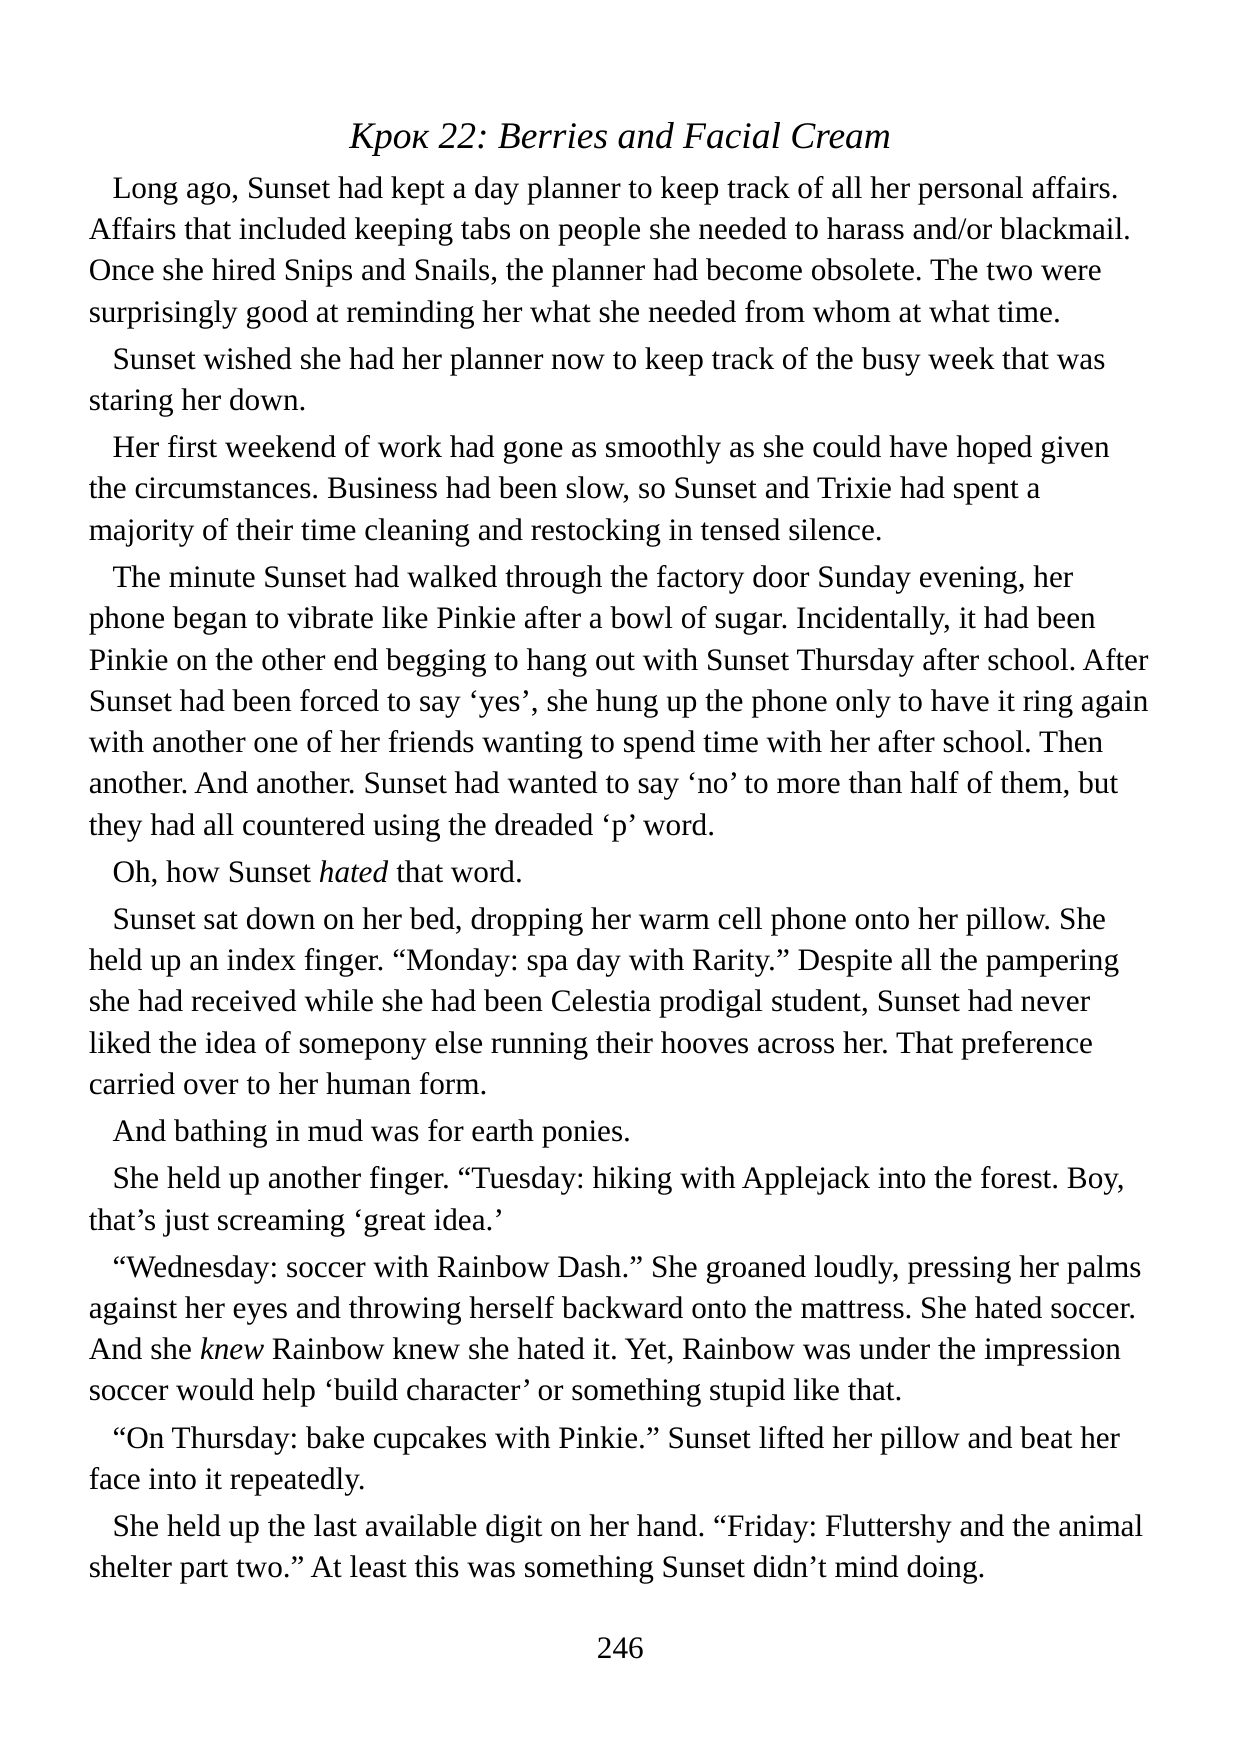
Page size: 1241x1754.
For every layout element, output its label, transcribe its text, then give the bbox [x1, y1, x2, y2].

text Oh, how Sunset hated that word. [88, 853, 1152, 889]
text The minute Sunset had walked through the factory door Sunday evening, her phone began to vibrate like Pinkie after a bowl of sugar. Incidentally, it had been Pinkie on the other end begging to hang out with Sunset Thursday after school. After Sunset had been forced to say ‘yes’, she hung up the phone only to have it ring again with another one of her friends wanting to spend time with her after school. Then another. And another. Sunset had wanted to say ‘no’ to more than half of them, but they had all countered using the dreaded ‘p’ word. [88, 558, 1152, 842]
text She held up the last available digit on her hand. “Friday: Fluttershy and the animal shelter part two.” At least this was something Sunset didn’t mind doing. [88, 1507, 1152, 1584]
text And bathing in mud was for earth ponies. [88, 1112, 1152, 1148]
text Sunset wished she had her planner now to keep track of the busy week that was staring her down. [88, 340, 1152, 417]
text Her first weekend of work had gone as smoothly as she could have hoped given the circumstances. Business had been slow, so Sunset and Trixie had spent a majority of their time cleaning and restocking in tensed silence. [88, 428, 1152, 547]
text “Wednesday: soccer with Rainbow Dash.” She groaned loudly, pressing her palms against her eyes and throwing herself backward onto the mattress. She hated soccer. And she knew Rainbow knew she hated it. Yet, Rainbow was under the impression soccer would help ‘build character’ or something stupid like that. [88, 1248, 1152, 1408]
text Long ago, Sunset had kept a day planner to keep track of all her personal affairs. Affairs that included keeping tabs on people she needed to harass and/or blackmail. Once she hired Snips and Snails, the planner had become obsolete. The two were surprisingly good at reminding her what she needed from whom at what time. [88, 169, 1152, 329]
text “On Thursday: bake cupcakes with Pinkie.” Sunset lifted her pillow and beat her face into it repeatedly. [88, 1419, 1152, 1496]
text Sunset sat down on her bed, dropping her warm cell phone onto her pillow. She held up an index finger. “Monday: spa day with Rarity.” Despite all the pampering she had received while she had been Celestia prodigal student, Sunset had never liked the idea of somepony else running their hooves across her. That preference carried over to her human form. [88, 900, 1152, 1101]
subtitle Крок 22: Berries and Facial Cream [88, 113, 1152, 157]
text She held up another finger. “Tuesday: hiking with Applejack into the forest. Boy, that’s just screaming ‘great idea.’ [88, 1159, 1152, 1237]
